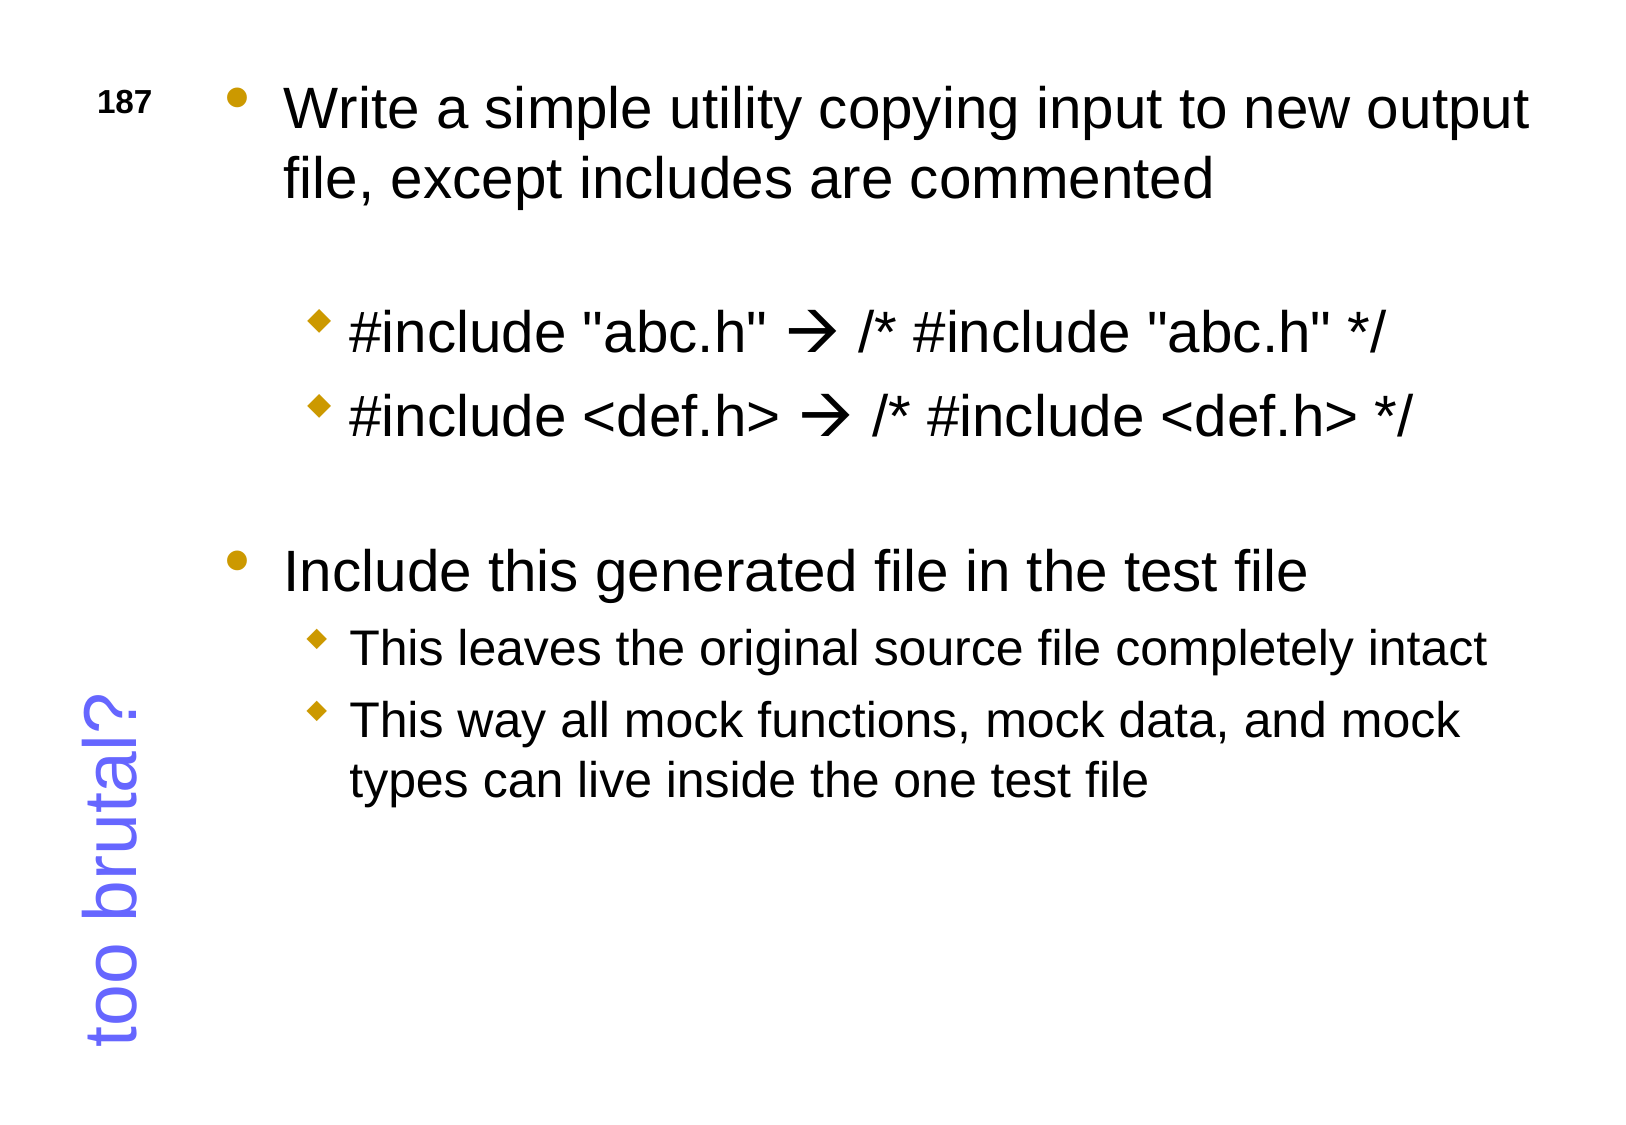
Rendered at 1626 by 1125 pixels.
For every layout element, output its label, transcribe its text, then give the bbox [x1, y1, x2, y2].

text_box Write a simple utility copying input to new output file, except includes are commented #include "abc.h"  /* #include "abc.h" */ #include <def.h>  /* #include <def.h> */ Include this generated file in the test file This leaves the original source file completely intact This way all mock functions, mock data, and mock types can live inside the one test file [212, 62, 1550, 1063]
title too brutal? [37, 162, 176, 1063]
